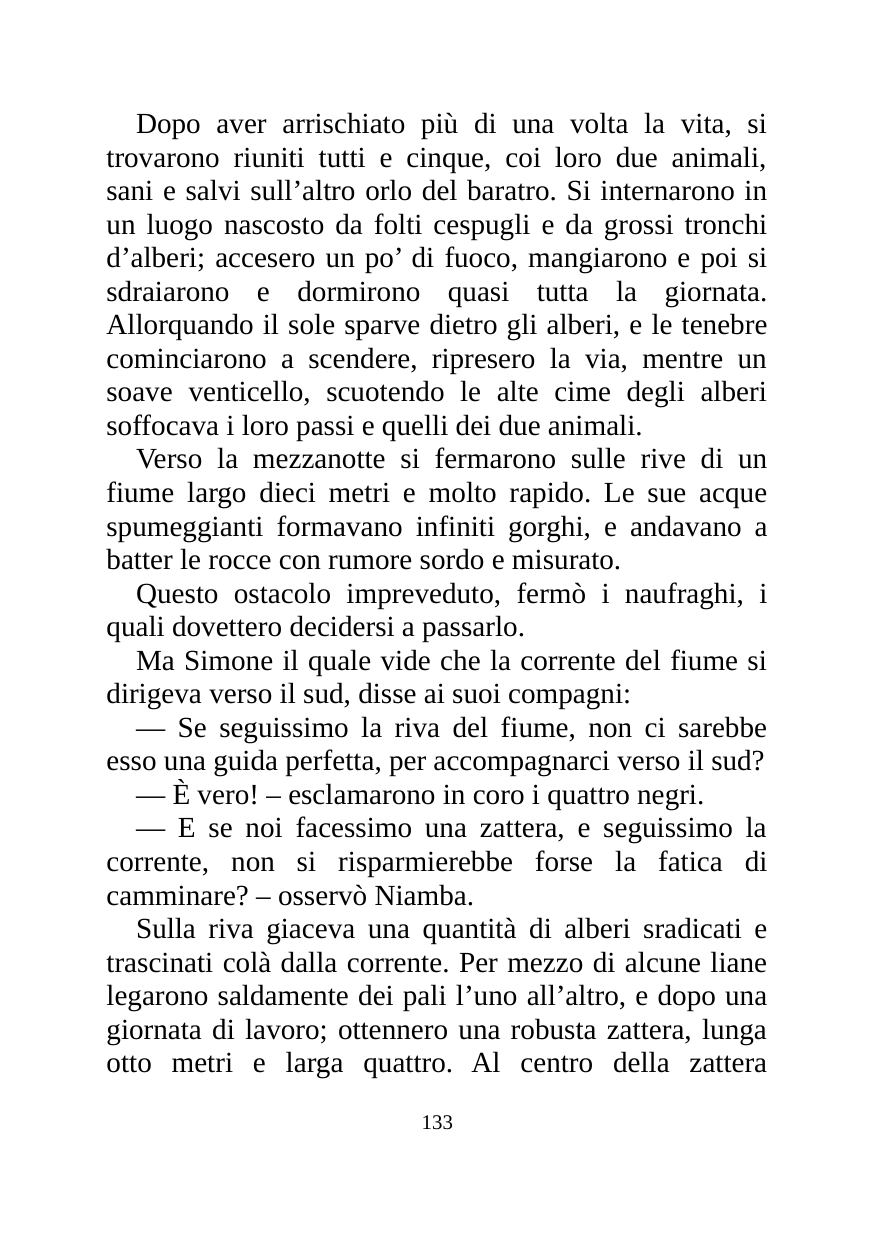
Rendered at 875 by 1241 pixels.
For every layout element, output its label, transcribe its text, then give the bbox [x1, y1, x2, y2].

text — Se seguissimo la riva del fiume, non ci sarebbe esso una guida perfetta, per accompagnarci verso il sud? [106, 710, 768, 777]
text Sulla riva giaceva una quantità di alberi sradicati e trascinati colà dalla corrente. Per mezzo di alcune liane legarono saldamente dei pali l’uno all’altro, e dopo una giornata di lavoro; ottennero una robusta zattera, lunga otto metri e larga quattro. Al centro della zattera [106, 911, 768, 1079]
text Verso la mezzanotte si fermarono sulle rive di un fiume largo dieci metri e molto rapido. Le sue acque spumeggianti formavano infiniti gorghi, e andavano a batter le rocce con rumore sordo e misurato. [106, 442, 768, 576]
text Dopo aver arrischiato più di una volta la vita, si trovarono riuniti tutti e cinque, coi loro due animali, sani e salvi sull’altro orlo del baratro. Si internarono in un luogo nascosto da folti cespugli e da grossi tronchi d’alberi; accesero un po’ di fuoco, mangiarono e poi si sdraiarono e dormirono quasi tutta la giornata. Allorquando il sole sparve dietro gli alberi, e le tenebre cominciarono a scendere, ripresero la via, mentre un soave venticello, scuotendo le alte cime degli alberi soffocava i loro passi e quelli dei due animali. [106, 106, 768, 442]
text — È vero! – esclamarono in coro i quattro negri. [106, 777, 768, 811]
text Ma Simone il quale vide che la corrente del fiume si dirigeva verso il sud, disse ai suoi compagni: [106, 643, 768, 710]
text — E se noi facessimo una zattera, e seguissimo la corrente, non si risparmierebbe forse la fatica di camminare? – osservò Niamba. [106, 811, 768, 911]
text Questo ostacolo impreveduto, fermò i naufraghi, i quali dovettero decidersi a passarlo. [106, 576, 768, 643]
